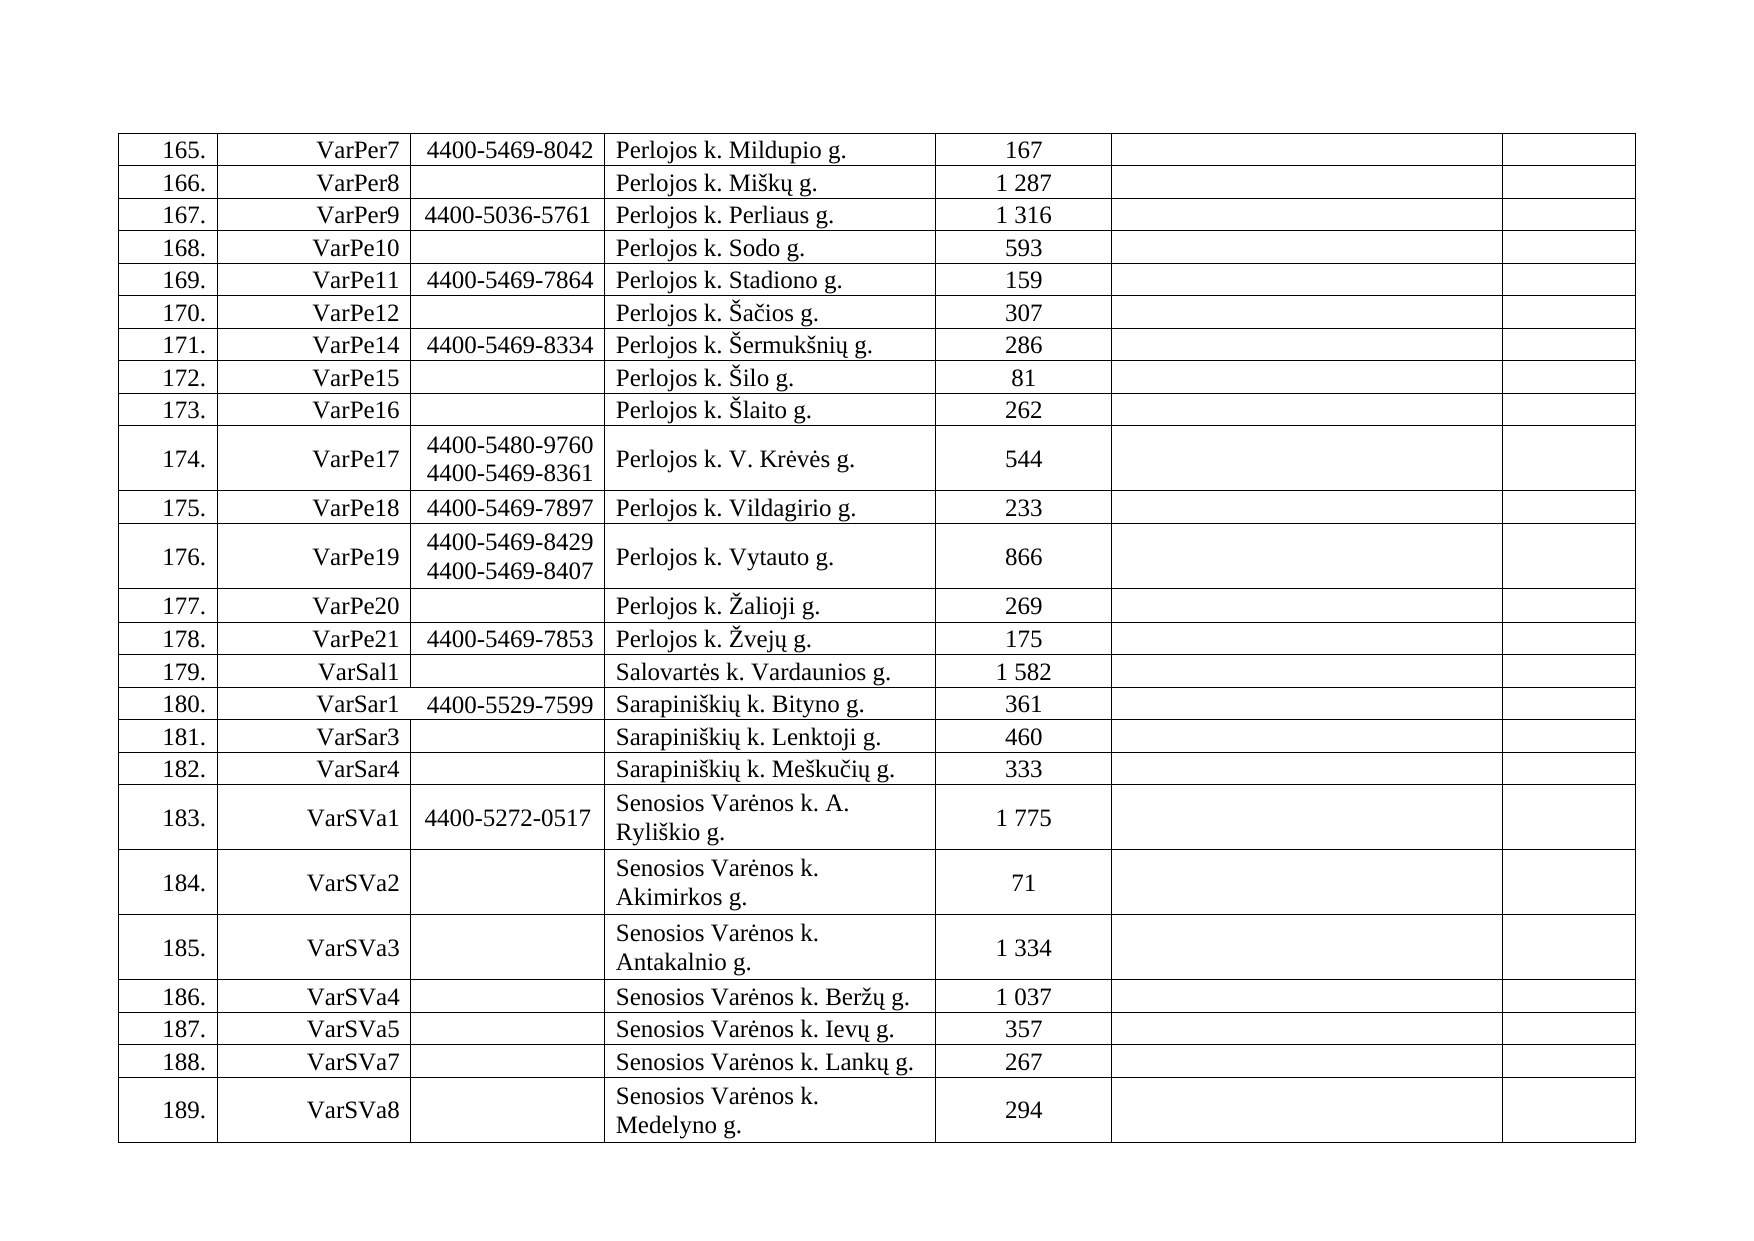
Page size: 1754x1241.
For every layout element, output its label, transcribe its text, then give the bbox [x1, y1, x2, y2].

table_cell 593 [936, 231, 1111, 263]
table_cell Senosios Varėnos k. Antakalnio g. [605, 915, 935, 979]
table_cell VarPe16 [218, 394, 410, 425]
table_cell 178. [119, 623, 217, 654]
table_cell Perlojos k. Miškų g. [605, 166, 935, 198]
table_cell VarPer7 [218, 134, 410, 165]
table_cell Senosios Varėnos k. Lankų g. [605, 1045, 935, 1077]
table_cell VarSVa2 [218, 850, 410, 914]
table_cell VarPe21 [218, 623, 410, 654]
table_cell 166. [119, 166, 217, 198]
table_cell VarPe20 [218, 589, 410, 622]
table_cell 175 [936, 623, 1111, 654]
table_cell [1503, 589, 1635, 622]
table_cell VarSar1 [218, 688, 411, 719]
table_cell 176. [119, 524, 217, 588]
table_cell [1503, 524, 1635, 588]
table_cell 168. [119, 231, 217, 263]
table_cell 173. [119, 394, 217, 425]
table_cell 286 [936, 329, 1111, 360]
table_cell VarPe14 [218, 329, 410, 360]
table_cell Senosios Varėnos k. A. Ryliškio g. [605, 785, 935, 849]
table_cell [1503, 361, 1635, 393]
table_cell VarSVa3 [218, 915, 410, 979]
table_cell 165. [119, 134, 217, 165]
table_cell 1 037 [936, 980, 1111, 1012]
table_cell [1503, 199, 1635, 230]
table_cell 1 334 [936, 915, 1111, 979]
table_cell [1503, 296, 1635, 328]
table_cell [1112, 1013, 1502, 1044]
table_cell [1503, 1013, 1635, 1044]
table_cell VarSVa1 [218, 785, 410, 849]
table_cell [411, 850, 604, 914]
table_cell 1 287 [936, 166, 1111, 198]
table_cell [411, 655, 604, 687]
table_cell 179. [119, 655, 217, 687]
table_cell [1112, 980, 1502, 1012]
table_cell Senosios Varėnos k. Ievų g. [605, 1013, 935, 1044]
table_cell Senosios Varėnos k. Beržų g. [605, 980, 935, 1012]
table_cell [1112, 524, 1502, 588]
table_cell [1503, 264, 1635, 295]
table_cell 460 [936, 720, 1111, 752]
table_cell 167 [936, 134, 1111, 165]
table_cell [1503, 491, 1635, 523]
table_cell [411, 361, 604, 393]
table_cell Senosios Varėnos k. Akimirkos g. [605, 850, 935, 914]
table_cell 177. [119, 589, 217, 622]
table_cell 171. [119, 329, 217, 360]
table_cell [1112, 688, 1502, 719]
table_cell [411, 915, 604, 979]
table_cell [1503, 1045, 1635, 1077]
table_cell [1112, 394, 1502, 425]
table_cell [1112, 134, 1502, 165]
table_cell [1112, 623, 1502, 654]
table_cell [1112, 915, 1502, 979]
table_cell [1503, 231, 1635, 263]
table_cell [411, 1013, 604, 1044]
table_cell 4400-5480-9760 4400-5469-8361 [411, 426, 604, 490]
table_cell 333 [936, 753, 1111, 784]
table_cell Salovartės k. Vardaunios g. [605, 655, 935, 687]
table_cell [1112, 231, 1502, 263]
table_cell Perlojos k. Žvejų g. [605, 623, 935, 654]
table_cell Perlojos k. Mildupio g. [605, 134, 935, 165]
table_cell 1 582 [936, 655, 1111, 687]
table_cell 262 [936, 394, 1111, 425]
table_cell VarSar3 [218, 720, 410, 752]
table_cell [1112, 720, 1502, 752]
table_cell [1503, 329, 1635, 360]
table_cell [411, 296, 604, 328]
table_cell [1503, 166, 1635, 198]
table_cell 71 [936, 850, 1111, 914]
table_cell VarPe11 [218, 264, 410, 295]
table_cell 81 [936, 361, 1111, 393]
table_cell [1112, 264, 1502, 295]
table_cell 866 [936, 524, 1111, 588]
table_cell 307 [936, 296, 1111, 328]
table_cell 159 [936, 264, 1111, 295]
table_cell 167. [119, 199, 217, 230]
table_cell 174. [119, 426, 217, 490]
table_cell 4400-5469-8334 [411, 329, 604, 360]
table_cell 544 [936, 426, 1111, 490]
table_cell [1503, 720, 1635, 752]
table_cell 4400-5469-7853 [411, 623, 604, 654]
table_cell [1112, 361, 1502, 393]
table_cell VarPer9 [218, 199, 410, 230]
table_cell 183. [119, 785, 217, 849]
table_cell [1503, 655, 1635, 687]
table_cell 175. [119, 491, 217, 523]
table_cell 181. [119, 720, 217, 752]
table_cell [1112, 785, 1502, 849]
table_cell 189. [119, 1078, 217, 1142]
table_cell VarSal1 [218, 655, 410, 687]
table_cell 184. [119, 850, 217, 914]
table_cell Perlojos k. Vytauto g. [605, 524, 935, 588]
table_cell [1112, 589, 1502, 622]
table_cell 188. [119, 1045, 217, 1077]
table_cell [411, 1045, 604, 1077]
table_cell Perlojos k. Šilo g. [605, 361, 935, 393]
table_cell [1112, 426, 1502, 490]
table_cell [1503, 785, 1635, 849]
table_cell [411, 394, 604, 425]
table_cell [1503, 688, 1635, 719]
table_cell [1112, 491, 1502, 523]
table_cell VarPe19 [218, 524, 410, 588]
table_cell 1 316 [936, 199, 1111, 230]
table_cell Sarapiniškių k. Bityno g. [605, 688, 935, 719]
table_cell [1112, 1045, 1502, 1077]
table_cell Sarapiniškių k. Lenktoji g. [605, 720, 935, 752]
table_cell 294 [936, 1078, 1111, 1142]
table_cell 172. [119, 361, 217, 393]
table_cell [1503, 426, 1635, 490]
table_cell Perlojos k. Žalioji g. [605, 589, 935, 622]
table_cell Perlojos k. Sodo g. [605, 231, 935, 263]
table_cell 1 775 [936, 785, 1111, 849]
table_cell [1112, 655, 1502, 687]
table_cell [1112, 329, 1502, 360]
table_cell [1503, 753, 1635, 784]
table_cell 4400-5469-7864 [411, 264, 604, 295]
table_cell [1112, 199, 1502, 230]
table_cell [411, 166, 604, 198]
table_cell [1503, 1078, 1635, 1142]
table_cell [1503, 134, 1635, 165]
table_cell Perlojos k. Šermukšnių g. [605, 329, 935, 360]
table_cell 4400-5529-7599 [411, 688, 604, 719]
table_cell 180. [119, 688, 217, 719]
table_cell 269 [936, 589, 1111, 622]
table_cell 4400-5469-8042 [411, 134, 604, 165]
table_cell 233 [936, 491, 1111, 523]
table_cell [1112, 166, 1502, 198]
table_cell [411, 980, 604, 1012]
table_cell [1112, 753, 1502, 784]
table_cell [1503, 915, 1635, 979]
table_cell [1503, 623, 1635, 654]
table_cell [1503, 980, 1635, 1012]
table_cell [411, 231, 604, 263]
table_cell VarPe18 [218, 491, 410, 523]
table_cell 267 [936, 1045, 1111, 1077]
table_cell VarPe17 [218, 426, 410, 490]
table_cell VarSVa4 [218, 980, 410, 1012]
table_cell VarPe15 [218, 361, 410, 393]
table_cell VarPe10 [218, 231, 410, 263]
table_cell VarSVa5 [218, 1013, 410, 1044]
table_cell VarSar4 [218, 753, 410, 784]
table_cell 169. [119, 264, 217, 295]
table_cell Perlojos k. Šlaito g. [605, 394, 935, 425]
table_cell Perlojos k. Vildagirio g. [605, 491, 935, 523]
table_cell [1503, 394, 1635, 425]
table_cell 4400-5272-0517 [411, 785, 604, 849]
table_cell Sarapiniškių k. Meškučių g. [605, 753, 935, 784]
table_cell 182. [119, 753, 217, 784]
table_cell VarSVa8 [218, 1078, 410, 1142]
table_cell 4400-5036-5761 [411, 199, 604, 230]
table_cell 4400-5469-7897 [411, 491, 604, 523]
table_cell Perlojos k. Perliaus g. [605, 199, 935, 230]
table_cell 170. [119, 296, 217, 328]
table_cell 186. [119, 980, 217, 1012]
table_cell [1503, 850, 1635, 914]
table_cell [1112, 1078, 1502, 1142]
table_cell VarPer8 [218, 166, 410, 198]
table_cell [411, 1078, 604, 1142]
table_cell [411, 720, 604, 752]
table_cell 187. [119, 1013, 217, 1044]
table_cell Perlojos k. V. Krėvės g. [605, 426, 935, 490]
table_cell 4400-5469-8429 4400-5469-8407 [411, 524, 604, 588]
table_cell [1112, 850, 1502, 914]
table_cell VarSVa7 [218, 1045, 410, 1077]
table_cell 361 [936, 688, 1111, 719]
table_cell Senosios Varėnos k. Medelyno g. [605, 1078, 935, 1142]
table_cell 357 [936, 1013, 1111, 1044]
table_cell [411, 753, 604, 784]
table_cell [411, 589, 604, 622]
table_cell Perlojos k. Stadiono g. [605, 264, 935, 295]
table_cell Perlojos k. Šačios g. [605, 296, 935, 328]
table_cell VarPe12 [218, 296, 410, 328]
table_cell 185. [119, 915, 217, 979]
table_cell [1112, 296, 1502, 328]
